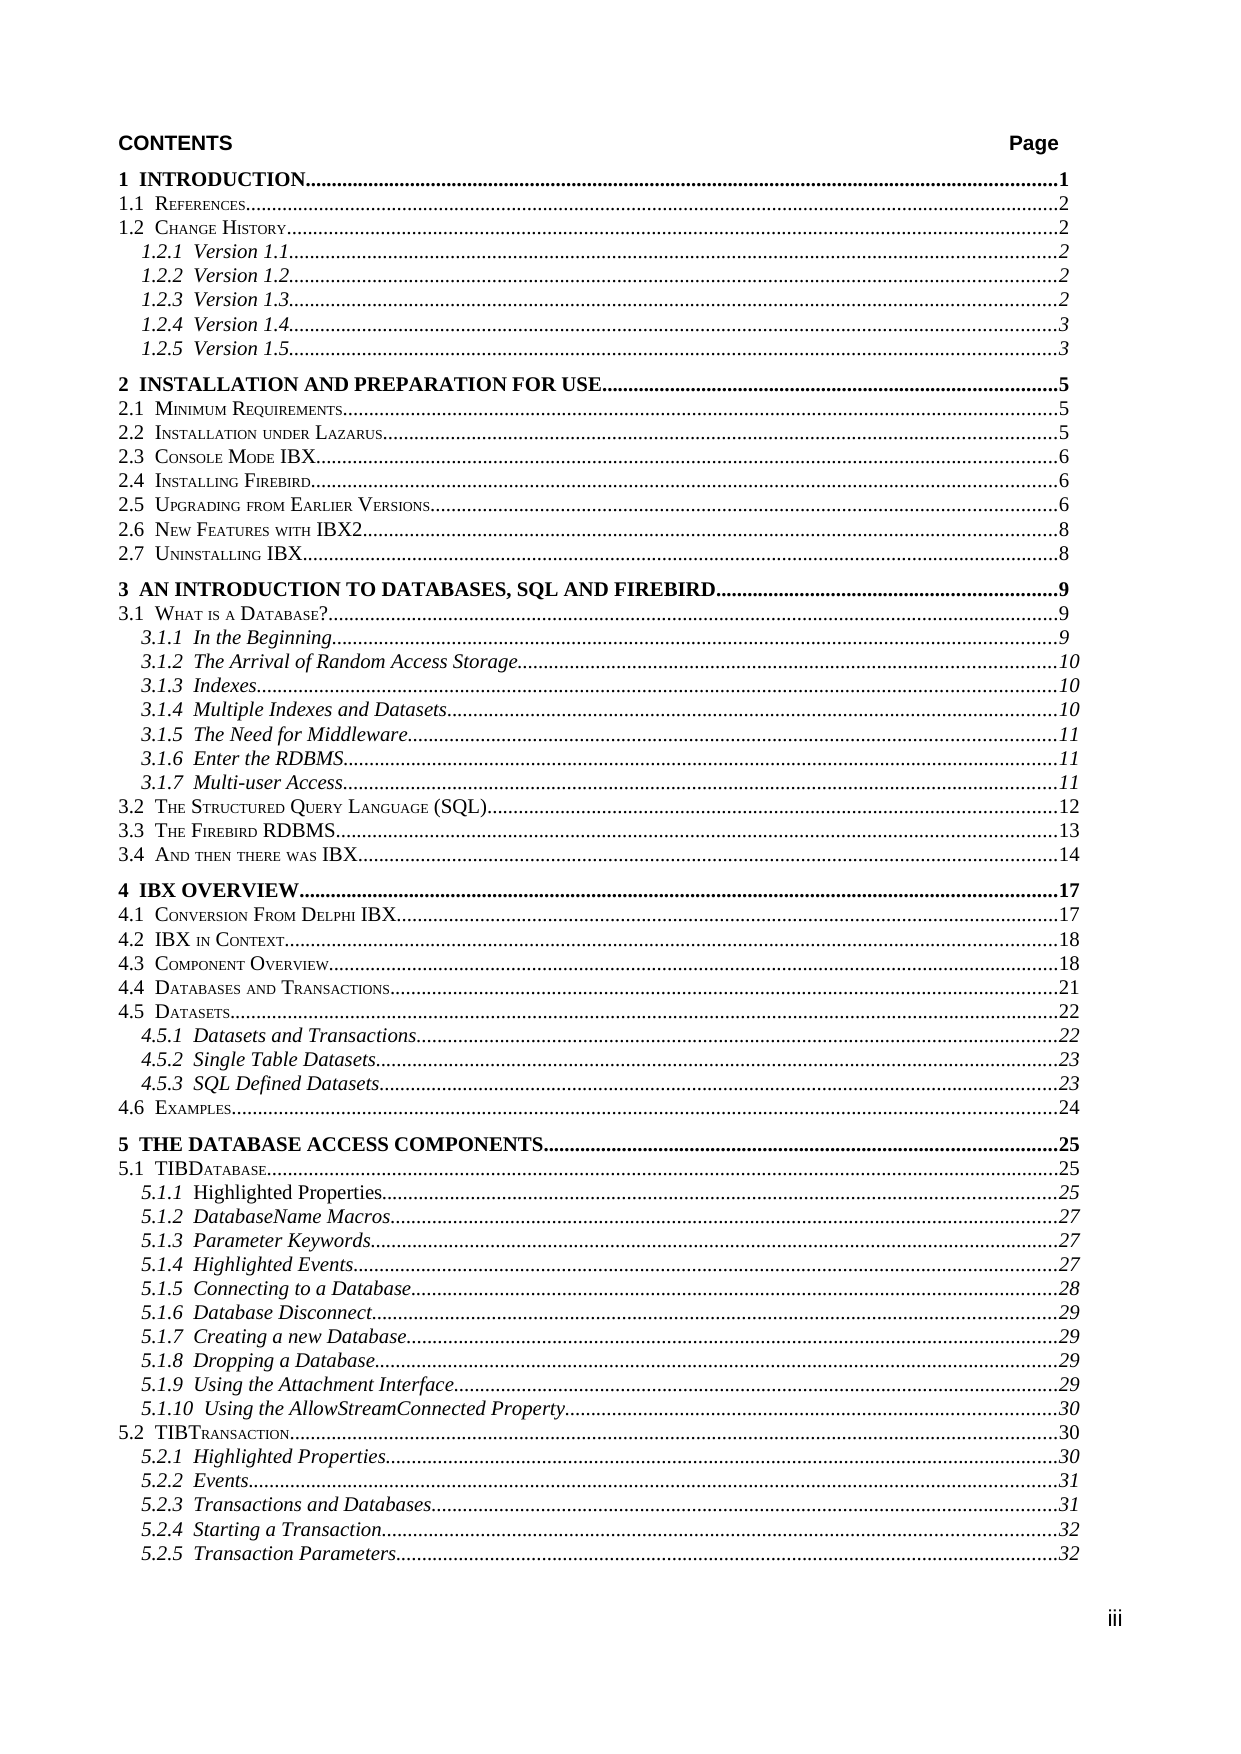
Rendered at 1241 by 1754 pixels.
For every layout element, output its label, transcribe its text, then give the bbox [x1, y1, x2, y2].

text 2.6 New Features with IBX2 8 [118, 516, 1122, 541]
text 5 The Database Access Components 25 [118, 1131, 1122, 1156]
text 4.1 Conversion From Delphi IBX 17 [118, 902, 1122, 926]
text 2.4 Installing Firebird 6 [118, 468, 1122, 492]
text 3.1.2 The Arrival of Random Access Storage 10 [141, 649, 1122, 673]
text 3.1.6 Enter the RDBMS 11 [141, 746, 1122, 769]
text 5.1.5 Connecting to a Database 28 [141, 1276, 1122, 1300]
text 5.1.2 DatabaseName Macros 27 [141, 1204, 1122, 1228]
text 3.1.5 The Need for Middleware 11 [141, 721, 1122, 746]
text 2.3 Console Mode IBX 6 [118, 444, 1122, 468]
text 3.1.1 In the Beginning 9 [141, 625, 1122, 649]
text 5.2 TIBTransaction 30 [118, 1420, 1122, 1444]
text CONTENTS Page [118, 131, 1122, 154]
text 3.1.7 Multi-user Access 11 [141, 769, 1122, 794]
text 4.6 Examples 24 [118, 1095, 1122, 1119]
text 5.1.1 Highlighted Properties 25 [141, 1179, 1122, 1204]
text 5.2.4 Starting a Transaction 32 [141, 1516, 1122, 1541]
text 5.1.8 Dropping a Database 29 [141, 1348, 1122, 1372]
text 1 Introduction 1 [118, 167, 1122, 191]
text 3.1 What is a Database? 9 [118, 601, 1122, 625]
text 3.3 The Firebird RDBMS 13 [118, 818, 1122, 842]
text 5.1.6 Database Disconnect 29 [141, 1300, 1122, 1324]
text 4.5.2 Single Table Datasets 23 [141, 1047, 1122, 1071]
text 3.4 And then there was IBX 14 [118, 842, 1122, 866]
text 1.2.4 Version 1.4 3 [141, 311, 1122, 336]
text 5.1.10 Using the AllowStreamConnected Property 30 [141, 1396, 1122, 1420]
text 1.2.5 Version 1.5 3 [141, 336, 1122, 359]
text 4 IBX Overview 17 [118, 878, 1122, 902]
text 5.1.7 Creating a new Database 29 [141, 1324, 1122, 1348]
text 3.1.4 Multiple Indexes and Datasets 10 [141, 697, 1122, 721]
text 5.2.2 Events 31 [141, 1468, 1122, 1492]
text 1.2.2 Version 1.2 2 [141, 263, 1122, 287]
text 5.1 TIBDatabase 25 [118, 1156, 1122, 1179]
text 4.5.1 Datasets and Transactions 22 [141, 1023, 1122, 1047]
text 2.7 Uninstalling IBX 8 [118, 541, 1122, 564]
text 4.4 Databases and Transactions 21 [118, 974, 1122, 999]
text 3.2 The Structured Query Language (SQL) 12 [118, 794, 1122, 818]
text 3 An Introduction to Databases, SQL and Firebird 9 [118, 577, 1122, 601]
text 1.1 References 2 [118, 191, 1122, 215]
text 2 Installation and Preparation for Use 5 [118, 372, 1122, 396]
text 2.2 Installation under Lazarus 5 [118, 420, 1122, 444]
text 1.2.3 Version 1.3 2 [141, 287, 1122, 311]
text 5.2.3 Transactions and Databases 31 [141, 1492, 1122, 1516]
text 4.5 Datasets 22 [118, 999, 1122, 1023]
text 5.1.4 Highlighted Events 27 [141, 1252, 1122, 1276]
text 2.1 Minimum Requirements 5 [118, 396, 1122, 420]
text 5.1.9 Using the Attachment Interface 29 [141, 1372, 1122, 1396]
text 5.1.3 Parameter Keywords 27 [141, 1228, 1122, 1252]
text 1.2 Change History 2 [118, 215, 1122, 239]
text 4.2 IBX in Context 18 [118, 926, 1122, 951]
text 1.2.1 Version 1.1 2 [141, 239, 1122, 263]
text 3.1.3 Indexes 10 [141, 673, 1122, 697]
text 4.3 Component Overview 18 [118, 951, 1122, 974]
text 5.2.5 Transaction Parameters 32 [141, 1541, 1122, 1564]
text 4.5.3 SQL Defined Datasets 23 [141, 1071, 1122, 1095]
text 2.5 Upgrading from Earlier Versions 6 [118, 492, 1122, 516]
text 5.2.1 Highlighted Properties 30 [141, 1444, 1122, 1468]
